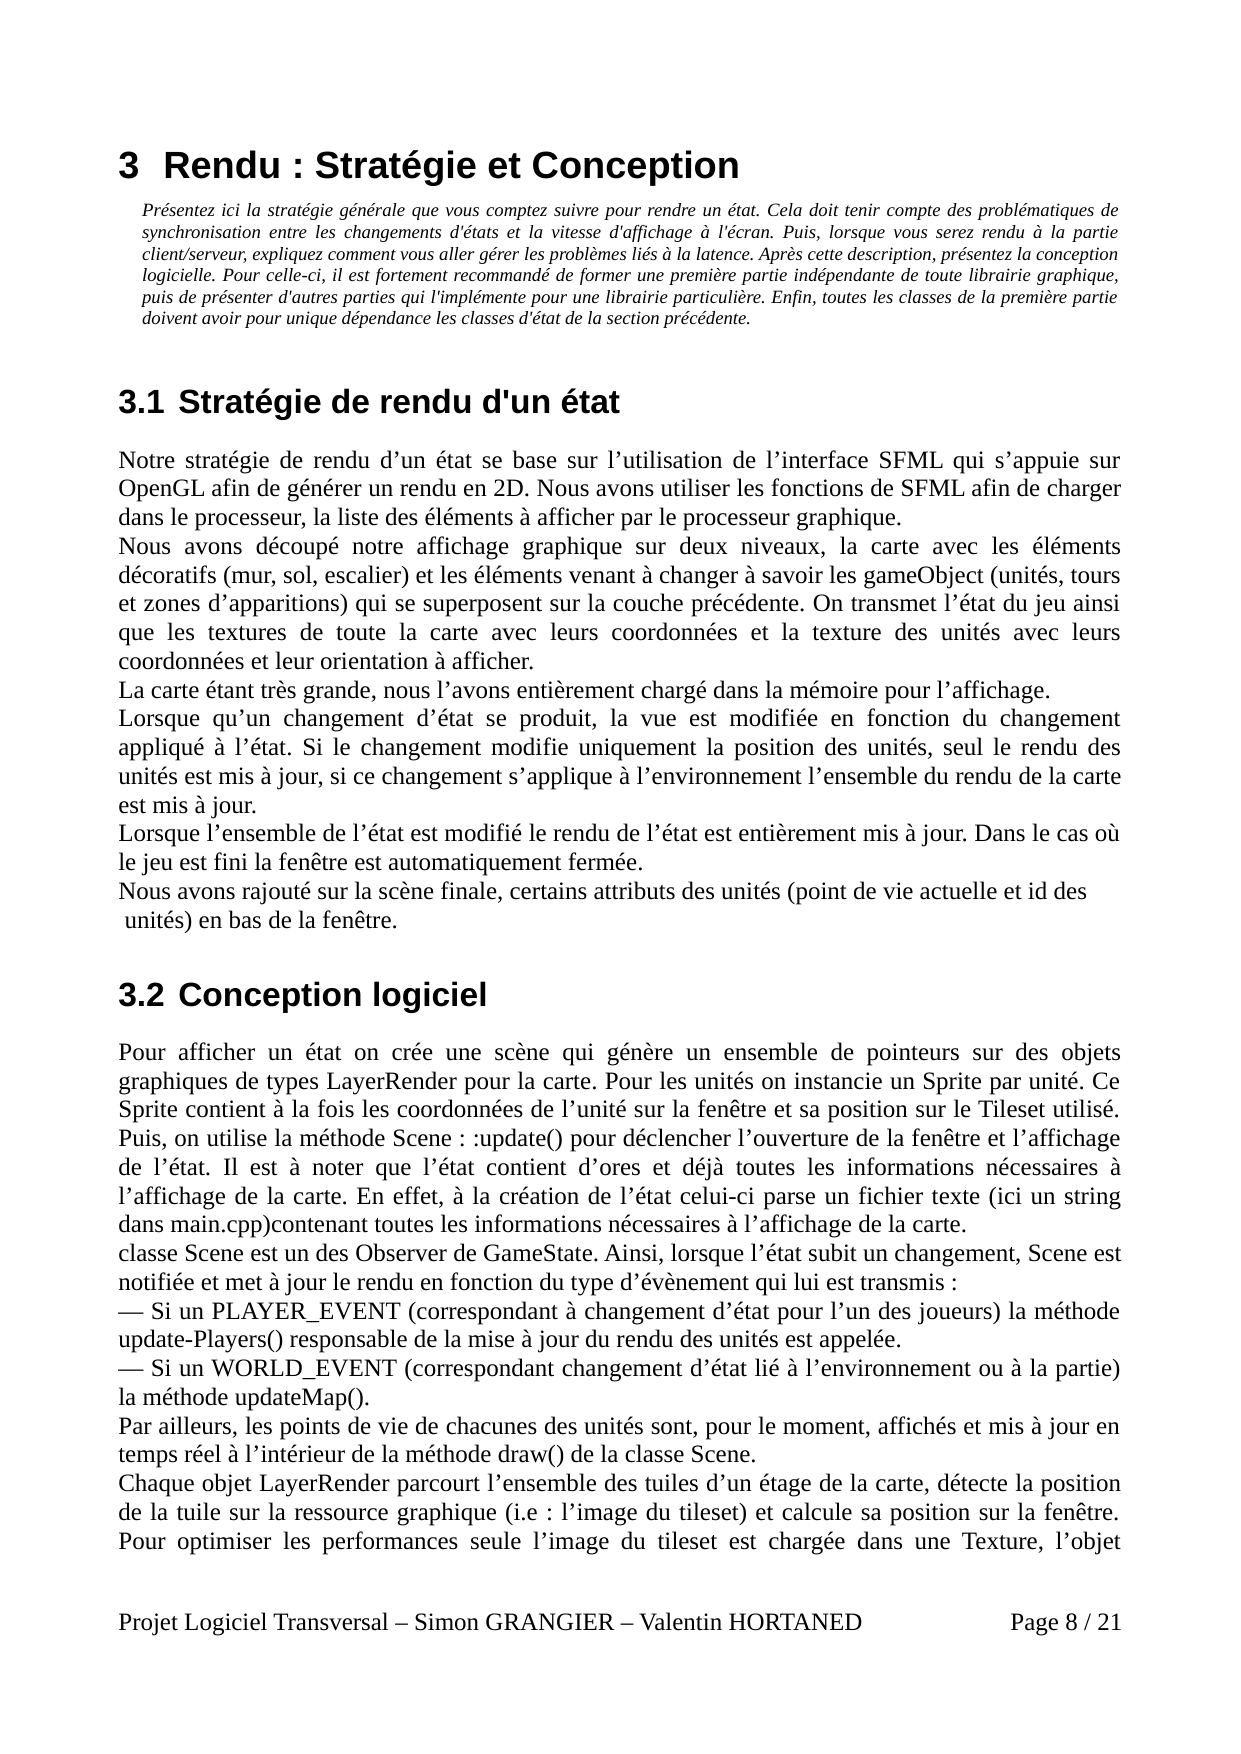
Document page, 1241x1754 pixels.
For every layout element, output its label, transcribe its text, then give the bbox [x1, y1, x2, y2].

text La carte étant très grande, nous l’avons entièrement chargé dans la mémoire pour l’affichage. [118, 675, 1122, 703]
subtitle Stratégie de rendu d'un état [118, 382, 1122, 421]
text Par ailleurs, les points de vie de chacunes des unités sont, pour le moment, affichés et mis à jour en temps réel à l’intérieur de la méthode draw() de la classe Scene. [118, 1411, 1122, 1468]
subtitle Rendu : Stratégie et Conception [118, 143, 1122, 187]
text Pour afficher un état on crée une scène qui génère un ensemble de pointeurs sur des objets graphiques de types LayerRender pour la carte. Pour les unités on instancie un Sprite par unité. Ce Sprite contient à la fois les coordonnées de l’unité sur la fenêtre et sa position sur le Tileset utilisé. Puis, on utilise la méthode Scene : :update() pour déclencher l’ouverture de la fenêtre et l’affichage de l’état. Il est à noter que l’état contient d’ores et déjà toutes les informations nécessaires à l’affichage de la carte. En effet, à la création de l’état celui-ci parse un fichier texte (ici un string dans main.cpp)contenant toutes les informations nécessaires à l’affichage de la carte. [118, 1037, 1122, 1238]
text Nous avons rajouté sur la scène finale, certains attributs des unités (point de vie actuelle et id des [118, 876, 1122, 905]
text Lorsque qu’un changement d’état se produit, la vue est modifiée en fonction du changement appliqué à l’état. Si le changement modifie uniquement la position des unités, seul le rendu des unités est mis à jour, si ce changement s’applique à l’environnement l’ensemble du rendu de la carte est mis à jour. [118, 703, 1122, 818]
text classe Scene est un des Observer de GameState. Ainsi, lorsque l’état subit un changement, Scene est notifiée et met à jour le rendu en fonction du type d’évènement qui lui est transmis : [118, 1238, 1122, 1296]
text — Si un PLAYER_EVENT (correspondant à changement d’état pour l’un des joueurs) la méthode update-Players() responsable de la mise à jour du rendu des unités est appelée. [118, 1296, 1122, 1353]
text Chaque objet LayerRender parcourt l’ensemble des tuiles d’un étage de la carte, détecte la position de la tuile sur la ressource graphique (i.e : l’image du tileset) et calcule sa position sur la fenêtre. Pour optimiser les performances seule l’image du tileset est chargée dans une Texture, l’objet [118, 1468, 1122, 1554]
text — Si un WORLD_EVENT (correspondant changement d’état lié à l’environnement ou à la partie) la méthode updateMap(). [118, 1353, 1122, 1411]
text Lorsque l’ensemble de l’état est modifié le rendu de l’état est entièrement mis à jour. Dans le cas où le jeu est fini la fenêtre est automatiquement fermée. [118, 818, 1122, 876]
text Nous avons découpé notre affichage graphique sur deux niveaux, la carte avec les éléments décoratifs (mur, sol, escalier) et les éléments venant à changer à savoir les gameObject (unités, tours et zones d’apparitions) qui se superposent sur la couche précédente. On transmet l’état du jeu ainsi que les textures de toute la carte avec leurs coordonnées et la texture des unités avec leurs coordonnées et leur orientation à afficher. [118, 531, 1122, 675]
text unités) en bas de la fenêtre. [118, 905, 1122, 933]
text Présentez ici la stratégie générale que vous comptez suivre pour rendre un état. Cela doit tenir compte des problématiques de synchronisation entre les changements d'états et la vitesse d'affichage à l'écran. Puis, lorsque vous serez rendu à la partie client/serveur, expliquez comment vous aller gérer les problèmes liés à la latence. Après cette description, présentez la conception logicielle. Pour celle-ci, il est fortement recommandé de former une première partie indépendante de toute librairie graphique, puis de présenter d'autres parties qui l'implémente pour une librairie particulière. Enfin, toutes les classes de la première partie doivent avoir pour unique dépendance les classes d'état de la section précédente. [142, 199, 1122, 329]
subtitle Conception logiciel [118, 975, 1122, 1013]
text Notre stratégie de rendu d’un état se base sur l’utilisation de l’interface SFML qui s’appuie sur OpenGL afin de générer un rendu en 2D. Nous avons utiliser les fonctions de SFML afin de charger dans le processeur, la liste des éléments à afficher par le processeur graphique. [118, 445, 1122, 531]
